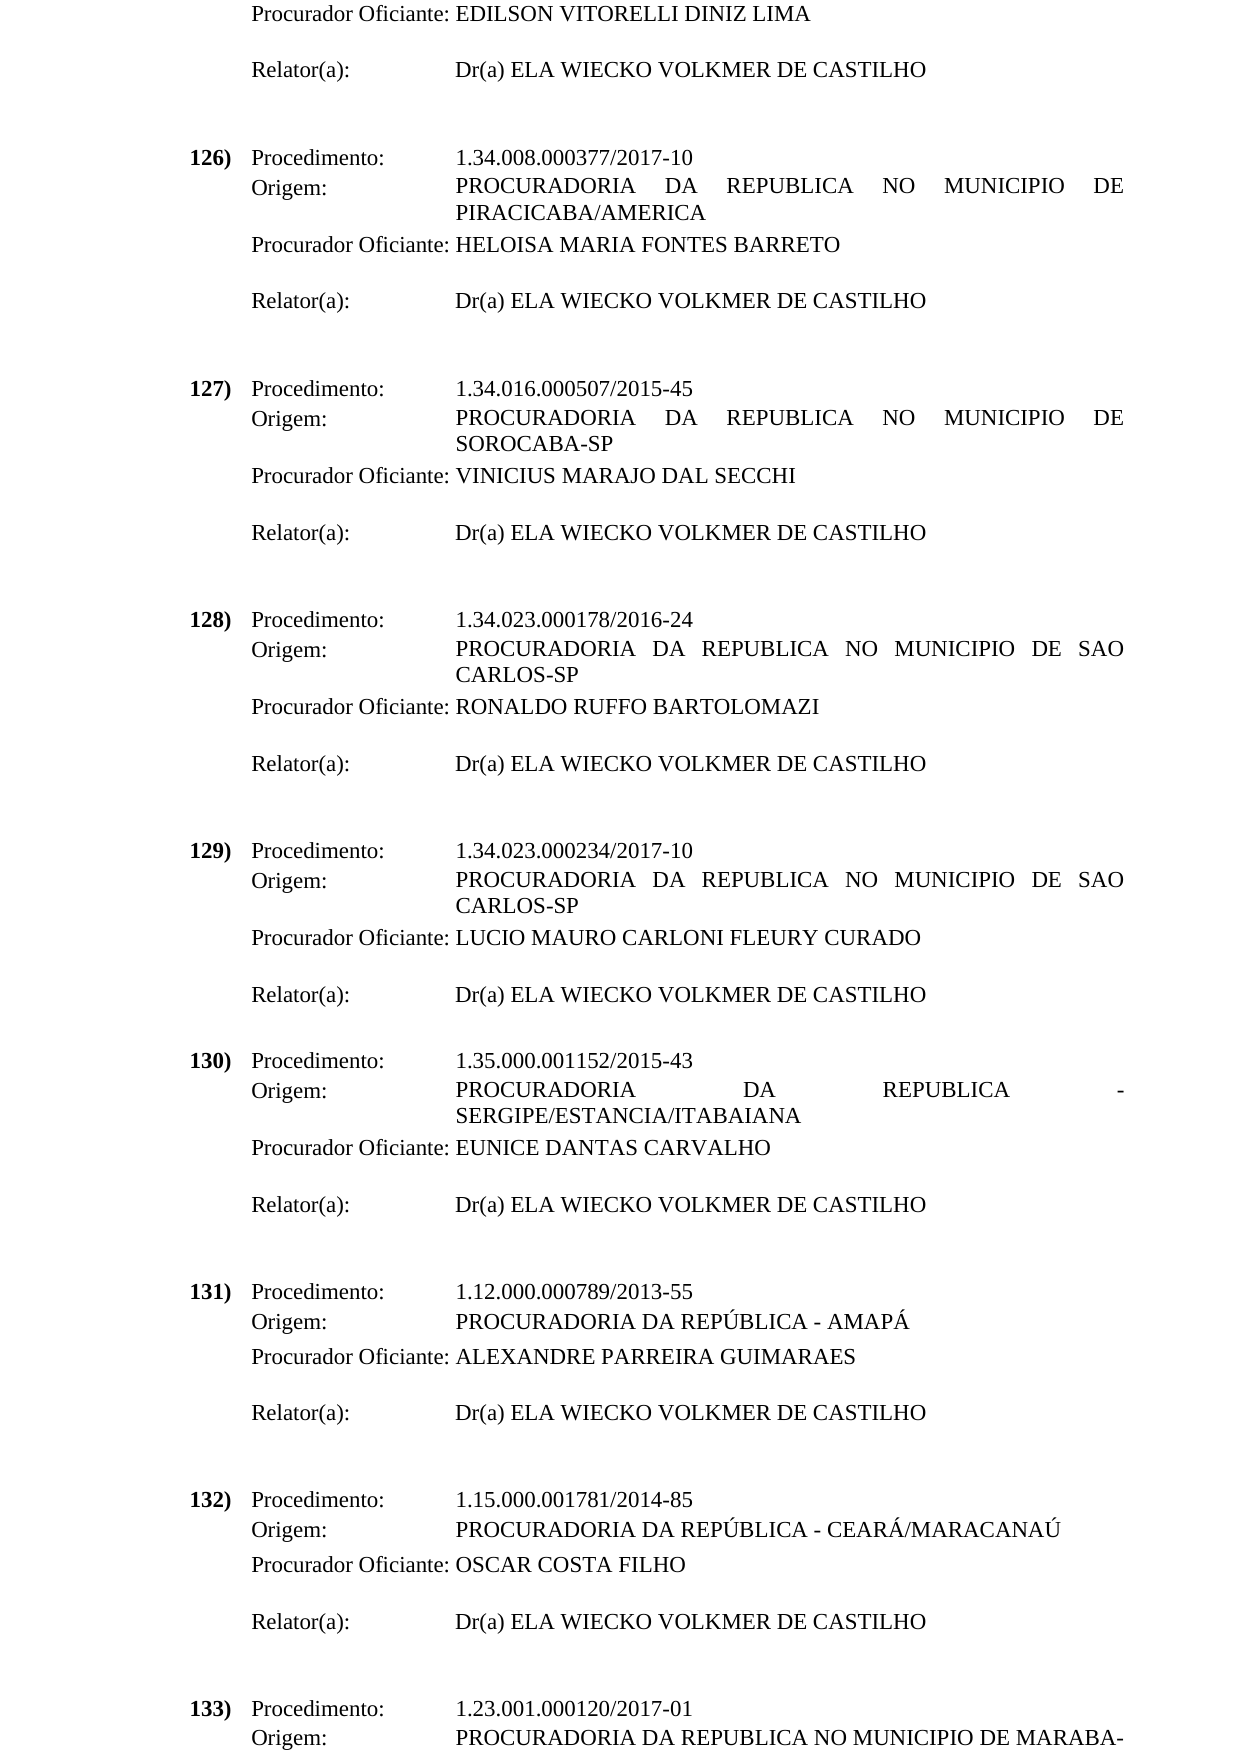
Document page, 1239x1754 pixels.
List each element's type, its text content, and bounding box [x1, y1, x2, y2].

table_cell [189, 686, 251, 693]
table_cell [0, 1076, 189, 1104]
table_cell [1125, 1104, 1239, 1127]
table_cell [251, 455, 455, 462]
table_header Dr(a) ELA WIECKO VOLKMER DE CASTILHO [455, 980, 1122, 1008]
table_cell [1125, 866, 1239, 894]
table_cell [0, 779, 189, 836]
table_cell [189, 173, 251, 201]
table_cell [0, 1277, 189, 1305]
table_cell [0, 0, 189, 51]
table_cell [189, 635, 251, 663]
table_cell PROCURADORIA DA REPUBLICA - SERGIPE/ESTANCIA/ITABAIANA [455, 1076, 1124, 1127]
table_header Dr(a) ELA WIECKO VOLKMER DE CASTILHO [455, 749, 1122, 777]
table_cell [0, 231, 189, 282]
table_cell Origem: [251, 1076, 455, 1104]
table_cell [189, 749, 251, 779]
table_cell [1125, 287, 1239, 317]
table_cell [1125, 924, 1239, 975]
table_cell [1125, 1398, 1239, 1428]
table_cell [1125, 455, 1239, 462]
table_cell 1.15.000.001781/2014-85 [455, 1485, 1124, 1514]
table_cell [1125, 518, 1239, 548]
table_cell Procedimento: [251, 605, 455, 633]
table_cell [1125, 635, 1239, 663]
table_cell Origem: [251, 1724, 455, 1752]
table_cell [189, 663, 251, 686]
table_cell [0, 1104, 189, 1127]
table_cell [0, 224, 189, 231]
table_cell [0, 518, 189, 548]
table_cell [0, 1544, 189, 1551]
table_cell PROCURADORIA DA REPÚBLICA - CEARÁ/MARACANAÚ [455, 1515, 1124, 1544]
table_header Dr(a) ELA WIECKO VOLKMER DE CASTILHO [455, 518, 1122, 546]
table_cell [1125, 686, 1239, 693]
table_cell [1125, 1724, 1239, 1752]
table_cell [1125, 56, 1239, 86]
table_cell Procedimento: [251, 374, 455, 402]
table_cell [0, 1127, 189, 1134]
table_header Relator(a): [251, 56, 455, 84]
table_cell 129) [189, 836, 251, 864]
table_cell [189, 1307, 251, 1335]
table_cell Origem: [251, 866, 455, 894]
table_cell [455, 317, 1124, 373]
table_cell [1125, 779, 1239, 836]
table_cell [1125, 1551, 1239, 1602]
table_cell HELOISA MARIA FONTES BARRETO [455, 231, 1124, 282]
table_cell [1125, 980, 1239, 1010]
table_cell [189, 1220, 251, 1277]
table_cell [251, 1104, 455, 1127]
table_cell 1.34.023.000178/2016-24 [455, 605, 1124, 633]
table_cell Procurador Oficiante: [251, 1551, 455, 1604]
table_cell [1125, 201, 1239, 223]
table_cell [0, 980, 189, 1010]
table_cell [251, 86, 455, 142]
table_cell [1125, 1544, 1239, 1551]
table_cell [189, 317, 251, 373]
table_cell [0, 924, 189, 975]
table_cell [1125, 1220, 1239, 1277]
table_cell [1125, 605, 1239, 633]
table_cell [0, 1637, 189, 1694]
table_cell [0, 201, 189, 223]
table_cell [251, 663, 455, 686]
table_cell [0, 693, 189, 744]
table_header [455, 1010, 1124, 1046]
table_cell [0, 635, 189, 663]
table_header [1125, 1010, 1239, 1046]
table_cell 130) [189, 1046, 251, 1074]
table_cell [1125, 1694, 1239, 1722]
table_cell [251, 894, 455, 917]
table_cell [0, 432, 189, 454]
table_cell [0, 1343, 189, 1394]
table_cell 1.12.000.000789/2013-55 [455, 1277, 1124, 1305]
table_cell [1125, 1343, 1239, 1394]
table_cell [1125, 1307, 1239, 1335]
table_cell [189, 56, 251, 86]
table_cell [0, 1694, 189, 1722]
table_header Relator(a): [251, 518, 455, 546]
table_cell [1125, 917, 1239, 924]
table_cell [455, 779, 1124, 836]
table_cell [189, 404, 251, 432]
table_cell [189, 224, 251, 231]
table_cell [0, 1220, 189, 1277]
table_cell PROCURADORIA DA REPÚBLICA - AMAPÁ [455, 1307, 1124, 1335]
table_cell [455, 86, 1124, 142]
table_cell [189, 231, 251, 282]
table_cell [189, 1428, 251, 1485]
table_cell [189, 1076, 251, 1104]
table_cell [0, 1515, 189, 1544]
table_cell Procurador Oficiante: [251, 1343, 455, 1395]
table_cell [251, 1544, 455, 1551]
table_header Dr(a) ELA WIECKO VOLKMER DE CASTILHO [455, 1190, 1122, 1218]
table_cell [189, 866, 251, 894]
table_cell 1.34.023.000234/2017-10 [455, 836, 1124, 864]
table_cell EDILSON VITORELLI DINIZ LIMA [455, 0, 1124, 51]
table_cell [1125, 86, 1239, 142]
table_cell 131) [189, 1277, 251, 1305]
table_cell [1125, 836, 1239, 864]
table_cell [0, 749, 189, 779]
table_cell [0, 374, 189, 402]
table_cell 1.35.000.001152/2015-43 [455, 1046, 1124, 1074]
table_cell [189, 924, 251, 975]
table_cell [1125, 1607, 1239, 1637]
table_cell [189, 779, 251, 836]
table_cell PROCURADORIA DA REPUBLICA NO MUNICIPIO DE SAO CARLOS-SP [455, 635, 1124, 686]
table_cell [251, 201, 455, 223]
table_cell [189, 0, 251, 51]
table_cell [1125, 0, 1239, 51]
table_cell 1.34.008.000377/2017-10 [455, 143, 1124, 171]
table_cell [0, 1428, 189, 1485]
table_cell [1125, 317, 1239, 373]
table_cell [0, 1607, 189, 1637]
table_cell 127) [189, 374, 251, 402]
table_cell [455, 917, 1124, 924]
table_cell OSCAR COSTA FILHO [455, 1551, 1124, 1602]
table_cell [0, 287, 189, 317]
table_cell [251, 548, 455, 604]
table_cell [189, 1637, 251, 1694]
table_cell Origem: [251, 1515, 455, 1544]
table_cell PROCURADORIA DA REPUBLICA NO MUNICIPIO DE SOROCABA-SP [455, 404, 1124, 454]
table_cell [1125, 693, 1239, 744]
table_cell [0, 317, 189, 373]
table_cell PROCURADORIA DA REPUBLICA NO MUNICIPIO DE SAO CARLOS-SP [455, 866, 1124, 917]
table_cell [251, 1428, 455, 1485]
table_cell [455, 1544, 1124, 1551]
table_cell [0, 1724, 189, 1752]
table_cell [0, 917, 189, 924]
table_cell Procurador Oficiante: [251, 1134, 455, 1187]
table_cell [189, 548, 251, 604]
table_header Relator(a): [251, 1190, 455, 1218]
table_cell [0, 1046, 189, 1074]
table_cell [455, 455, 1124, 462]
table_cell Procurador Oficiante: [251, 462, 455, 514]
table_cell [1125, 1428, 1239, 1485]
table_cell PROCURADORIA DA REPUBLICA NO MUNICIPIO DE PIRACICABA/AMERICA [455, 173, 1124, 223]
table_cell [0, 1190, 189, 1220]
table_cell [0, 56, 189, 86]
table_cell [189, 201, 251, 223]
table_cell [1125, 374, 1239, 402]
table_header Relator(a): [251, 749, 455, 777]
table_cell [455, 1637, 1124, 1694]
table_cell VINICIUS MARAJO DAL SECCHI [455, 462, 1124, 513]
table_cell [0, 86, 189, 142]
table_cell Procedimento: [251, 1046, 455, 1074]
table_cell [189, 1724, 251, 1752]
table_cell PROCURADORIA DA REPUBLICA NO MUNICIPIO DE MARABA- [455, 1724, 1124, 1752]
table_cell [1125, 143, 1239, 171]
table_cell [251, 779, 455, 836]
table_cell [0, 866, 189, 894]
table_cell [251, 432, 455, 454]
table_cell [1125, 1485, 1239, 1514]
table_cell [189, 1127, 251, 1134]
table_cell [1125, 1076, 1239, 1104]
table_cell [0, 686, 189, 693]
table_cell [455, 686, 1124, 693]
table_cell 132) [189, 1485, 251, 1514]
table_header Dr(a) ELA WIECKO VOLKMER DE CASTILHO [455, 1607, 1122, 1635]
table_cell [189, 693, 251, 744]
table_cell [1125, 1515, 1239, 1544]
table_cell [189, 1343, 251, 1394]
table_cell [1125, 663, 1239, 686]
table_cell [1125, 173, 1239, 201]
table_cell [1125, 894, 1239, 917]
table_cell [189, 462, 251, 513]
table_cell ALEXANDRE PARREIRA GUIMARAES [455, 1343, 1124, 1394]
table_cell [0, 1398, 189, 1428]
table_cell [189, 894, 251, 917]
table_header Relator(a): [251, 287, 455, 315]
table_cell [0, 1485, 189, 1514]
table_cell [1125, 548, 1239, 604]
table_header [0, 1010, 189, 1046]
table_cell [0, 663, 189, 686]
table_cell [0, 455, 189, 462]
table_cell [1125, 231, 1239, 282]
table_header Dr(a) ELA WIECKO VOLKMER DE CASTILHO [455, 56, 1122, 84]
table_cell [0, 1134, 189, 1185]
table_cell [189, 287, 251, 317]
table_cell [0, 1551, 189, 1602]
table_cell [189, 1190, 251, 1220]
table_cell [0, 894, 189, 917]
table_cell [1125, 404, 1239, 432]
table_cell Procedimento: [251, 1694, 455, 1722]
table_cell [251, 1127, 455, 1134]
table_cell [1125, 1046, 1239, 1074]
table_cell [0, 1307, 189, 1335]
table_cell Procurador Oficiante: [251, 693, 455, 746]
table_cell 1.34.016.000507/2015-45 [455, 374, 1124, 402]
table_cell [189, 1607, 251, 1637]
table_cell [455, 224, 1124, 231]
table_cell [189, 86, 251, 142]
table_cell [1125, 1134, 1239, 1185]
table_cell Origem: [251, 404, 455, 432]
table_cell [0, 404, 189, 432]
table_cell [455, 1127, 1124, 1134]
table_cell Procedimento: [251, 1485, 455, 1514]
table_cell [189, 917, 251, 924]
table_cell [251, 1220, 455, 1277]
table_cell [1125, 1637, 1239, 1694]
table_cell Procedimento: [251, 1277, 455, 1305]
table_cell [189, 980, 251, 1010]
table_header Dr(a) ELA WIECKO VOLKMER DE CASTILHO [455, 1398, 1122, 1427]
table_cell [189, 1551, 251, 1602]
table_cell [1125, 224, 1239, 231]
table_cell [189, 1515, 251, 1544]
table_cell [0, 462, 189, 513]
table_cell [0, 173, 189, 201]
table_cell [189, 1544, 251, 1551]
table_cell [455, 1335, 1124, 1343]
table_cell 133) [189, 1694, 251, 1722]
table_cell [189, 455, 251, 462]
table_cell Origem: [251, 173, 455, 201]
table_cell 126) [189, 143, 251, 171]
table_cell [189, 1335, 251, 1343]
table_header Relator(a): [251, 1607, 455, 1635]
table_cell [1125, 432, 1239, 454]
table_header Relator(a): [251, 1398, 455, 1427]
table_cell 128) [189, 605, 251, 633]
table_cell 1.23.001.000120/2017-01 [455, 1694, 1124, 1722]
table_cell [1125, 1127, 1239, 1134]
table_cell EUNICE DANTAS CARVALHO [455, 1134, 1124, 1185]
table_cell [251, 317, 455, 373]
table_cell LUCIO MAURO CARLONI FLEURY CURADO [455, 924, 1124, 975]
table_cell [251, 1637, 455, 1694]
table_cell Procedimento: [251, 143, 455, 171]
table_cell [189, 432, 251, 454]
table_cell [189, 518, 251, 548]
table_cell Procurador Oficiante: [251, 924, 455, 977]
table_cell RONALDO RUFFO BARTOLOMAZI [455, 693, 1124, 744]
table_cell [1125, 462, 1239, 513]
table_cell [251, 224, 455, 231]
table_header Relator(a): [251, 980, 455, 1008]
table_cell [0, 836, 189, 864]
table_cell [0, 605, 189, 633]
table_cell [189, 1104, 251, 1127]
table_cell [251, 1335, 455, 1343]
table_cell Origem: [251, 635, 455, 663]
table_cell [251, 917, 455, 924]
table_cell Origem: [251, 1307, 455, 1335]
table_cell [251, 686, 455, 693]
table_cell [189, 1398, 251, 1428]
table_cell [455, 1428, 1124, 1485]
table_cell [0, 1335, 189, 1343]
table_cell [455, 1220, 1124, 1277]
table_cell [1125, 1277, 1239, 1305]
table_cell Procurador Oficiante: [251, 231, 455, 283]
table_cell [0, 143, 189, 171]
table_header [189, 1010, 251, 1046]
table_cell [0, 548, 189, 604]
table_cell Procedimento: [251, 836, 455, 864]
table_cell [189, 1134, 251, 1185]
table_header [251, 1010, 455, 1046]
table_cell Procurador Oficiante: [251, 0, 455, 52]
table_header Dr(a) ELA WIECKO VOLKMER DE CASTILHO [455, 287, 1122, 315]
table_cell [1125, 1190, 1239, 1220]
table_cell [1125, 749, 1239, 779]
table_cell [1125, 1335, 1239, 1343]
table_cell [455, 548, 1124, 604]
